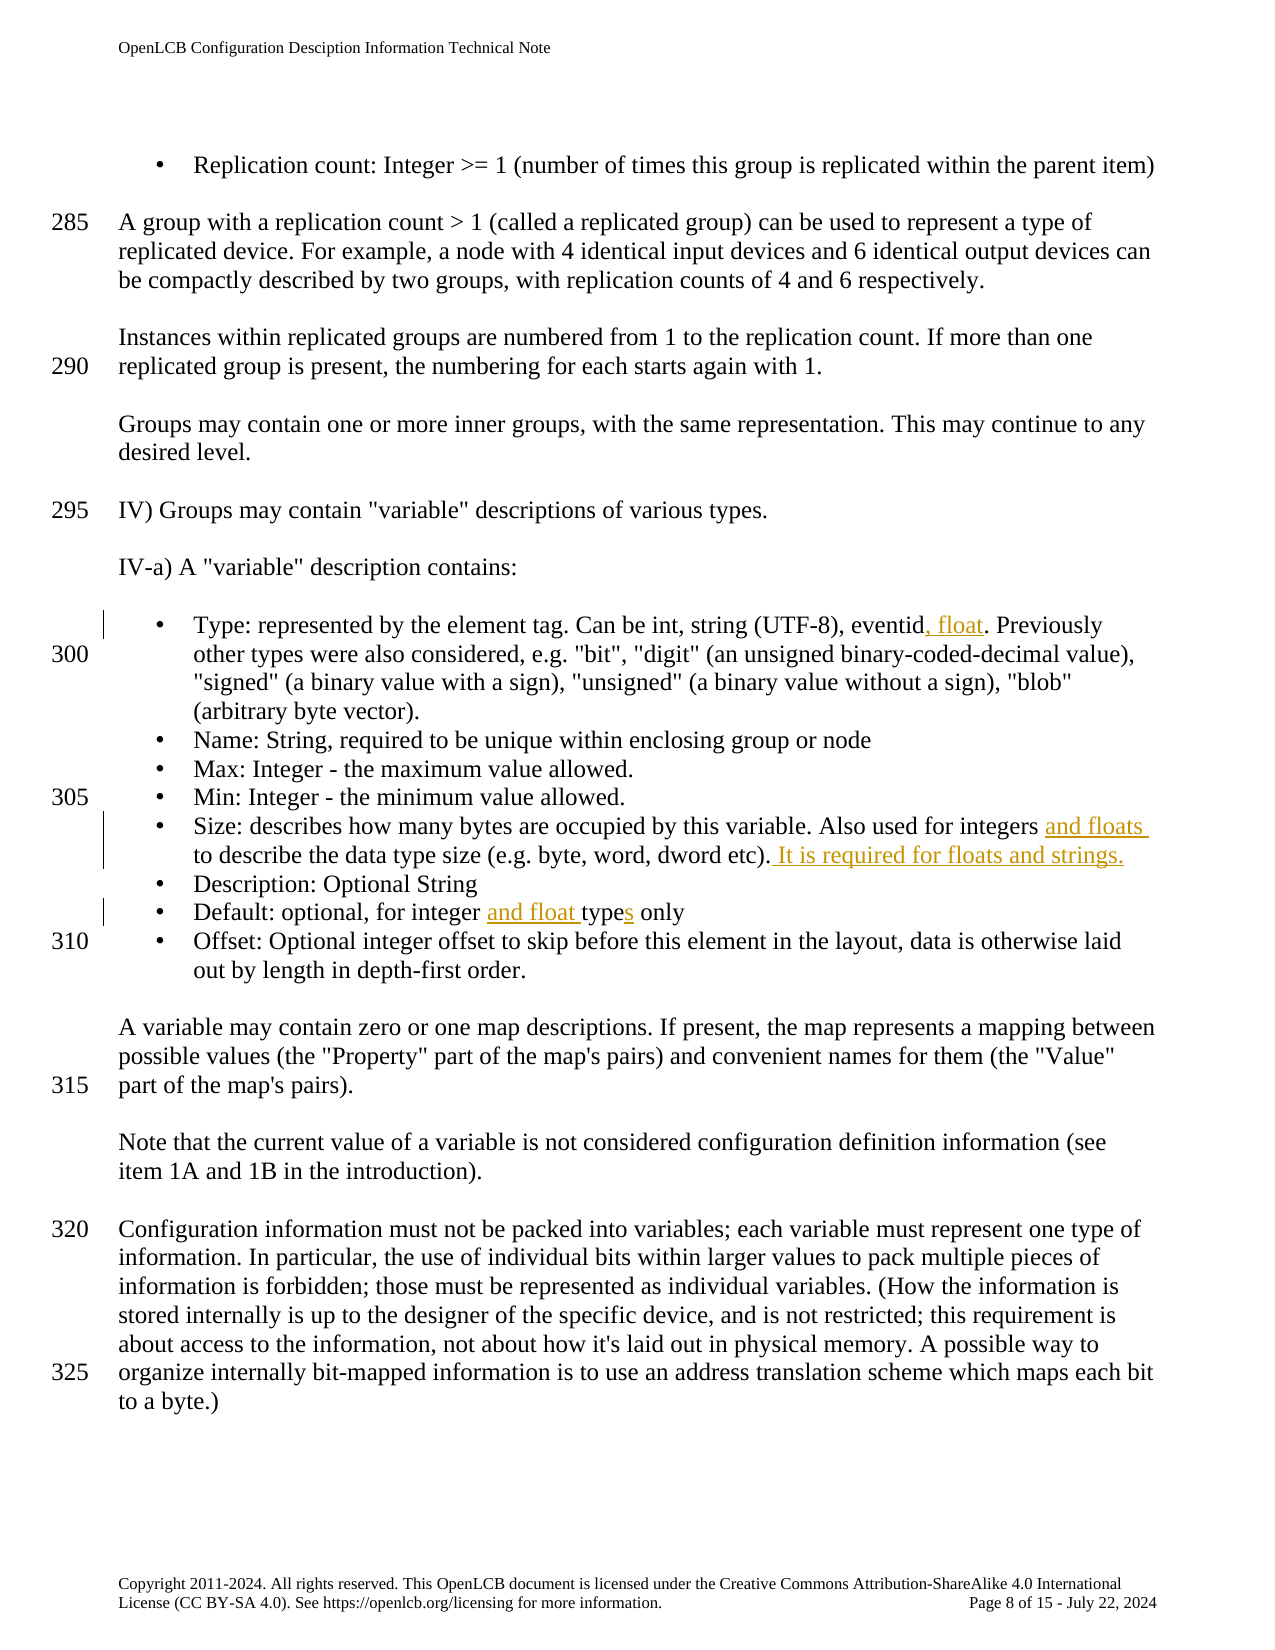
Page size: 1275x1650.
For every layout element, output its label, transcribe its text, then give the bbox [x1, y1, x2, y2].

list Replication count: Integer >= 1 (number of times this group is replicated within the parent item) [156, 150, 1157, 179]
list Default: optional, for integer and float types only [156, 897, 1157, 926]
text A variable may contain zero or one map descriptions. If present, the map represents a mapping between possible values (the "Property" part of the map's pairs) and convenient names for them (the "Value" part of the map's pairs). [118, 1012, 1157, 1099]
list Max: Integer - the maximum value allowed. [156, 754, 1157, 782]
list Min: Integer - the minimum value allowed. [156, 782, 1157, 811]
list Name: String, required to be unique within enclosing group or node [156, 725, 1157, 754]
list Offset: Optional integer offset to skip before this element in the layout, data is otherwise laid out by length in depth-first order. [156, 926, 1157, 984]
list Size: describes how many bytes are occupied by this variable. Also used for integers and floats to describe the data type size (e.g. byte, word, dword etc). It is required for floats and strings. [156, 811, 1157, 869]
text Configuration information must not be packed into variables; each variable must represent one type of information. In particular, the use of individual bits within larger values to pack multiple pieces of information is forbidden; those must be represented as individual variables. (How the information is stored internally is up to the designer of the specific device, and is not restricted; this requirement is about access to the information, not about how it's laid out in physical memory. A possible way to organize internally bit-mapped information is to use an address translation scheme which maps each bit to a byte.) [118, 1214, 1157, 1415]
text IV) Groups may contain "variable" descriptions of various types. [118, 495, 1157, 524]
text Instances within replicated groups are numbered from 1 to the replication count. If more than one replicated group is present, the numbering for each starts again with 1. [118, 322, 1157, 380]
text A group with a replication count > 1 (called a replicated group) can be used to represent a type of replicated device. For example, a node with 4 identical input devices and 6 identical output devices can be compactly described by two groups, with replication counts of 4 and 6 respectively. [118, 207, 1157, 294]
list Type: represented by the element tag. Can be int, string (UTF-8), eventid, float. Previously other types were also considered, e.g. "bit", "digit" (an unsigned binary-coded-decimal value), "signed" (a binary value with a sign), "unsigned" (a binary value without a sign), "blob" (arbitrary byte vector). [156, 610, 1157, 725]
list Description: Optional String [156, 869, 1157, 897]
text Groups may contain one or more inner groups, with the same representation. This may continue to any desired level. [118, 409, 1157, 466]
text Note that the current value of a variable is not considered configuration definition information (see item 1A and 1B in the introduction). [118, 1127, 1157, 1185]
text IV-a) A "variable" description contains: [118, 552, 1157, 581]
